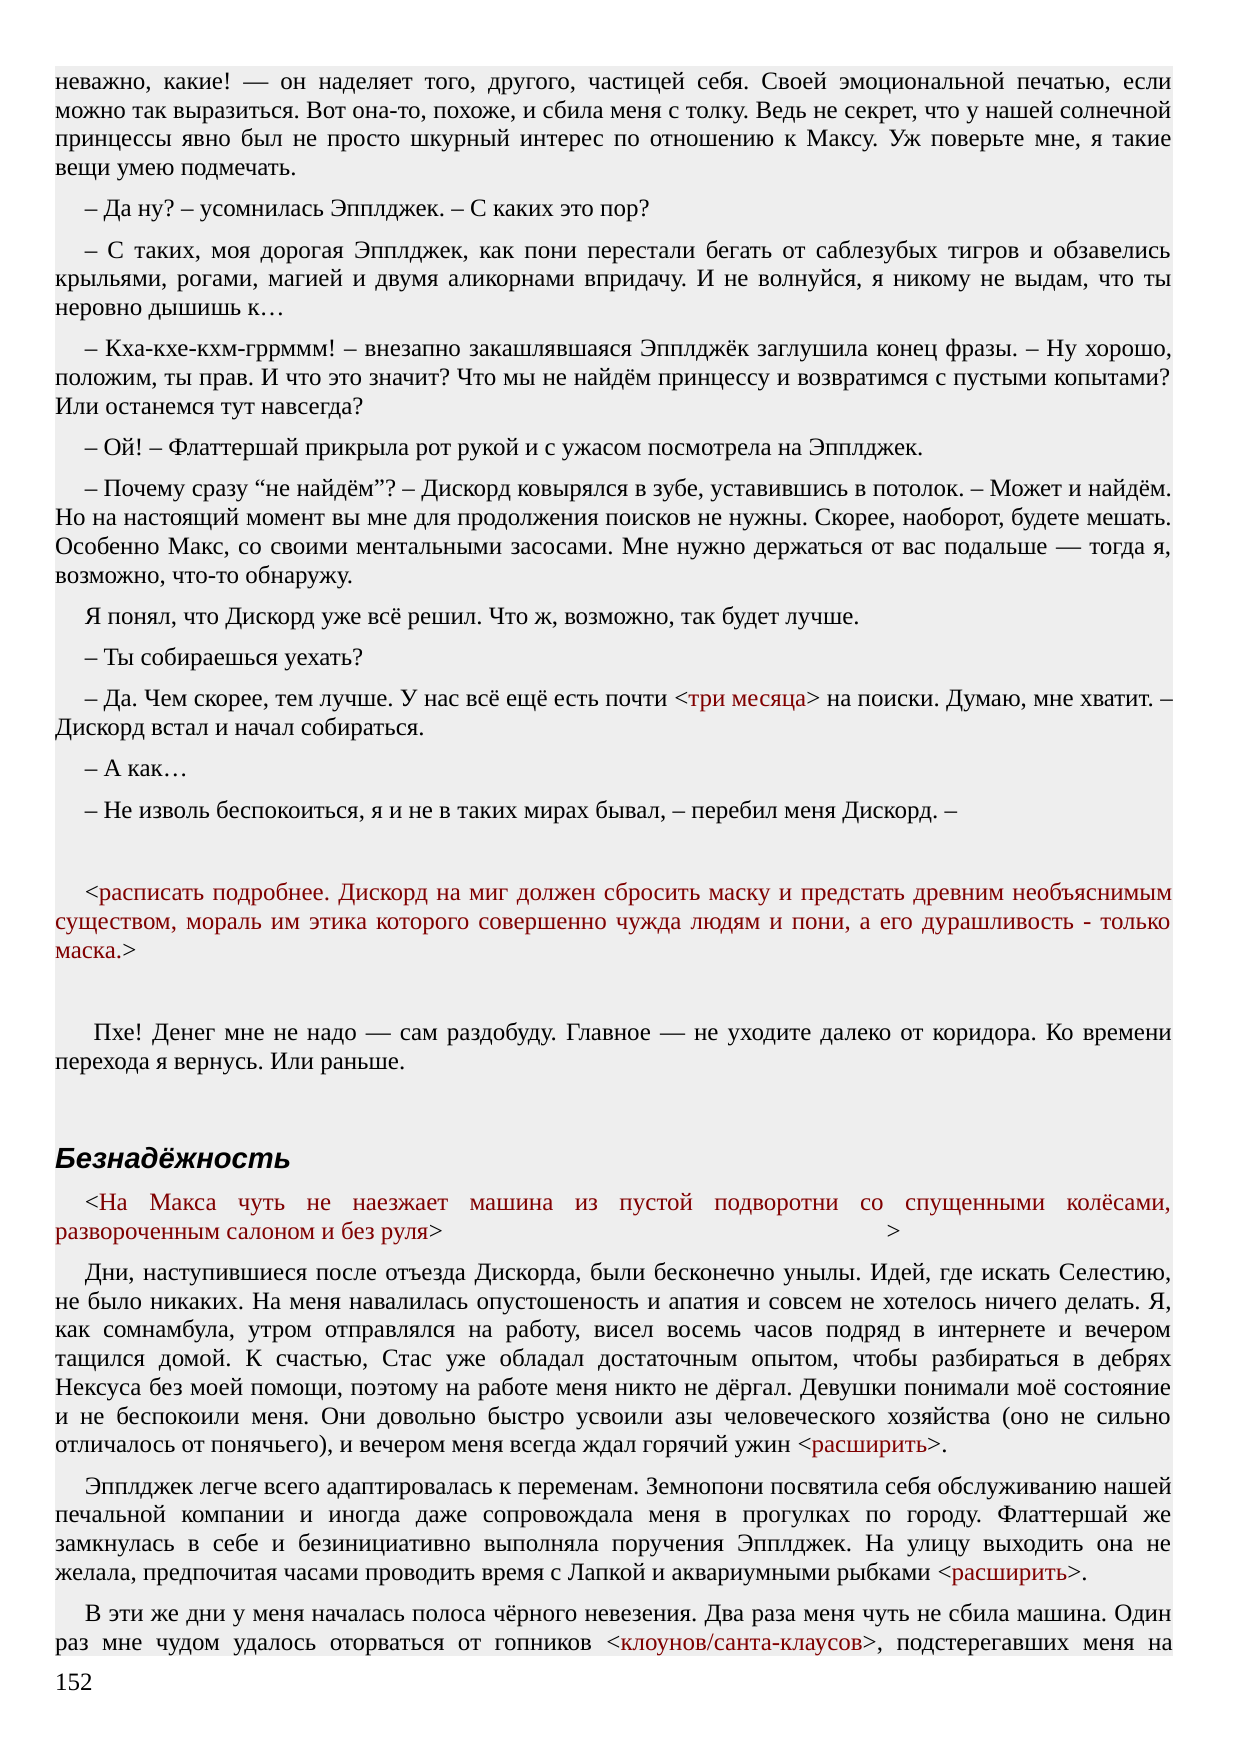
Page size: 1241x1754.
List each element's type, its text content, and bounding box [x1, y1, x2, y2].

text <На Макса чуть не наезжает машина из пустой подворотни со спущенными колёсами, развороченным салоном и без руля> > [55, 1187, 1173, 1244]
text <расписать подробнее. Дискорд на миг должен сбросить маску и предстать древним необъяснимым существом, мораль им этика которого совершенно чужда людям и пони, а его дурашливость - только маска.> [55, 877, 1173, 963]
text – Да. Чем скорее, тем лучше. У нас всё ещё есть почти <три месяца> на поиски. Думаю, мне хватит. – Дискорд встал и начал собираться. [55, 683, 1173, 741]
text Эпплджек легче всего адаптировалась к переменам. Земнопони посвятила себя обслуживанию нашей печальной компании и иногда даже сопровождала меня в прогулках по городу. Флаттершай же замкнулась в себе и безинициативно выполняла поручения Эпплджек. На улицу выходить она не желала, предпочитая часами проводить время с Лапкой и аквариумными рыбками <расширить>. [55, 1471, 1173, 1586]
text – С таких, моя дорогая Эпплджек, как пони перестали бегать от саблезубых тигров и обзавелись крыльями, рогами, магией и двумя аликорнами впридачу. И не волнуйся, я никому не выдам, что ты неровно дышишь к… [55, 235, 1173, 321]
text – Да ну? – усомнилась Эпплджек. – С каких это пор? [55, 193, 1173, 222]
text В эти же дни у меня началась полоса чёрного невезения. Два раза меня чуть не сбила машина. Один раз мне чудом удалось оторваться от гопников <клоунов/санта-клаусов>, подстерегавших меня на [55, 1598, 1173, 1656]
text неважно, какие! — он наделяет того, другого, частицей себя. Своей эмоциональной печатью, если можно так выразиться. Вот она-то, похоже, и сбила меня с толку. Ведь не секрет, что у нашей солнечной принцессы явно был не просто шкурный интерес по отношению к Максу. Уж поверьте мне, я такие вещи умею подмечать. [55, 66, 1173, 181]
text Я понял, что Дискорд уже всё решил. Что ж, возможно, так будет лучше. [55, 601, 1173, 630]
text – Кха-кхе-кхм-гррммм! – внезапно закашлявшаяся Эпплджёк заглушила конец фразы. – Ну хорошо, положим, ты прав. И что это значит? Что мы не найдём принцессу и возвратимся с пустыми копытами? Или останемся тут навсегда? [55, 333, 1173, 420]
text – Ты собираешься уехать? [55, 642, 1173, 671]
text – А как… [55, 753, 1173, 782]
text – Не изволь беспокоиться, я и не в таких мирах бывал, – перебил меня Дискорд. – [55, 795, 1173, 823]
text Дни, наступившиеся после отъезда Дискорда, были бесконечно унылы. Идей, где искать Селестию, не было никаких. На меня навалилась опустошеность и апатия и совсем не хотелось ничего делать. Я, как сомнамбула, утром отправлялся на работу, висел восемь часов подряд в интернете и вечером тащился домой. К счастью, Стас уже обладал достаточным опытом, чтобы разбираться в дебрях Нексуса без моей помощи, поэтому на работе меня никто не дёргал. Девушки понимали моё состояние и не беспокоили меня. Они довольно быстро усвоили азы человеческого хозяйства (оно не сильно отличалось от понячьего), и вечером меня всегда ждал горячий ужин <расширить>. [55, 1257, 1173, 1458]
text Пхе! Денег мне не надо — сам раздобуду. Главное — не уходите далеко от коридора. Ко времени перехода я вернусь. Или раньше. [55, 1017, 1173, 1075]
text – Почему сразу “не найдём”? – Дискорд ковырялся в зубе, уставившись в потолок. – Может и найдём. Но на настоящий момент вы мне для продолжения поисков не нужны. Скорее, наоборот, будете мешать. Особенно Макс, со своими ментальными засосами. Мне нужно держаться от вас подальше — тогда я, возможно, что-то обнаружу. [55, 473, 1173, 588]
text – Ой! – Флаттершай прикрыла рот рукой и с ужасом посмотрела на Эпплджек. [55, 432, 1173, 461]
subtitle Безнадёжность [55, 1141, 1173, 1174]
